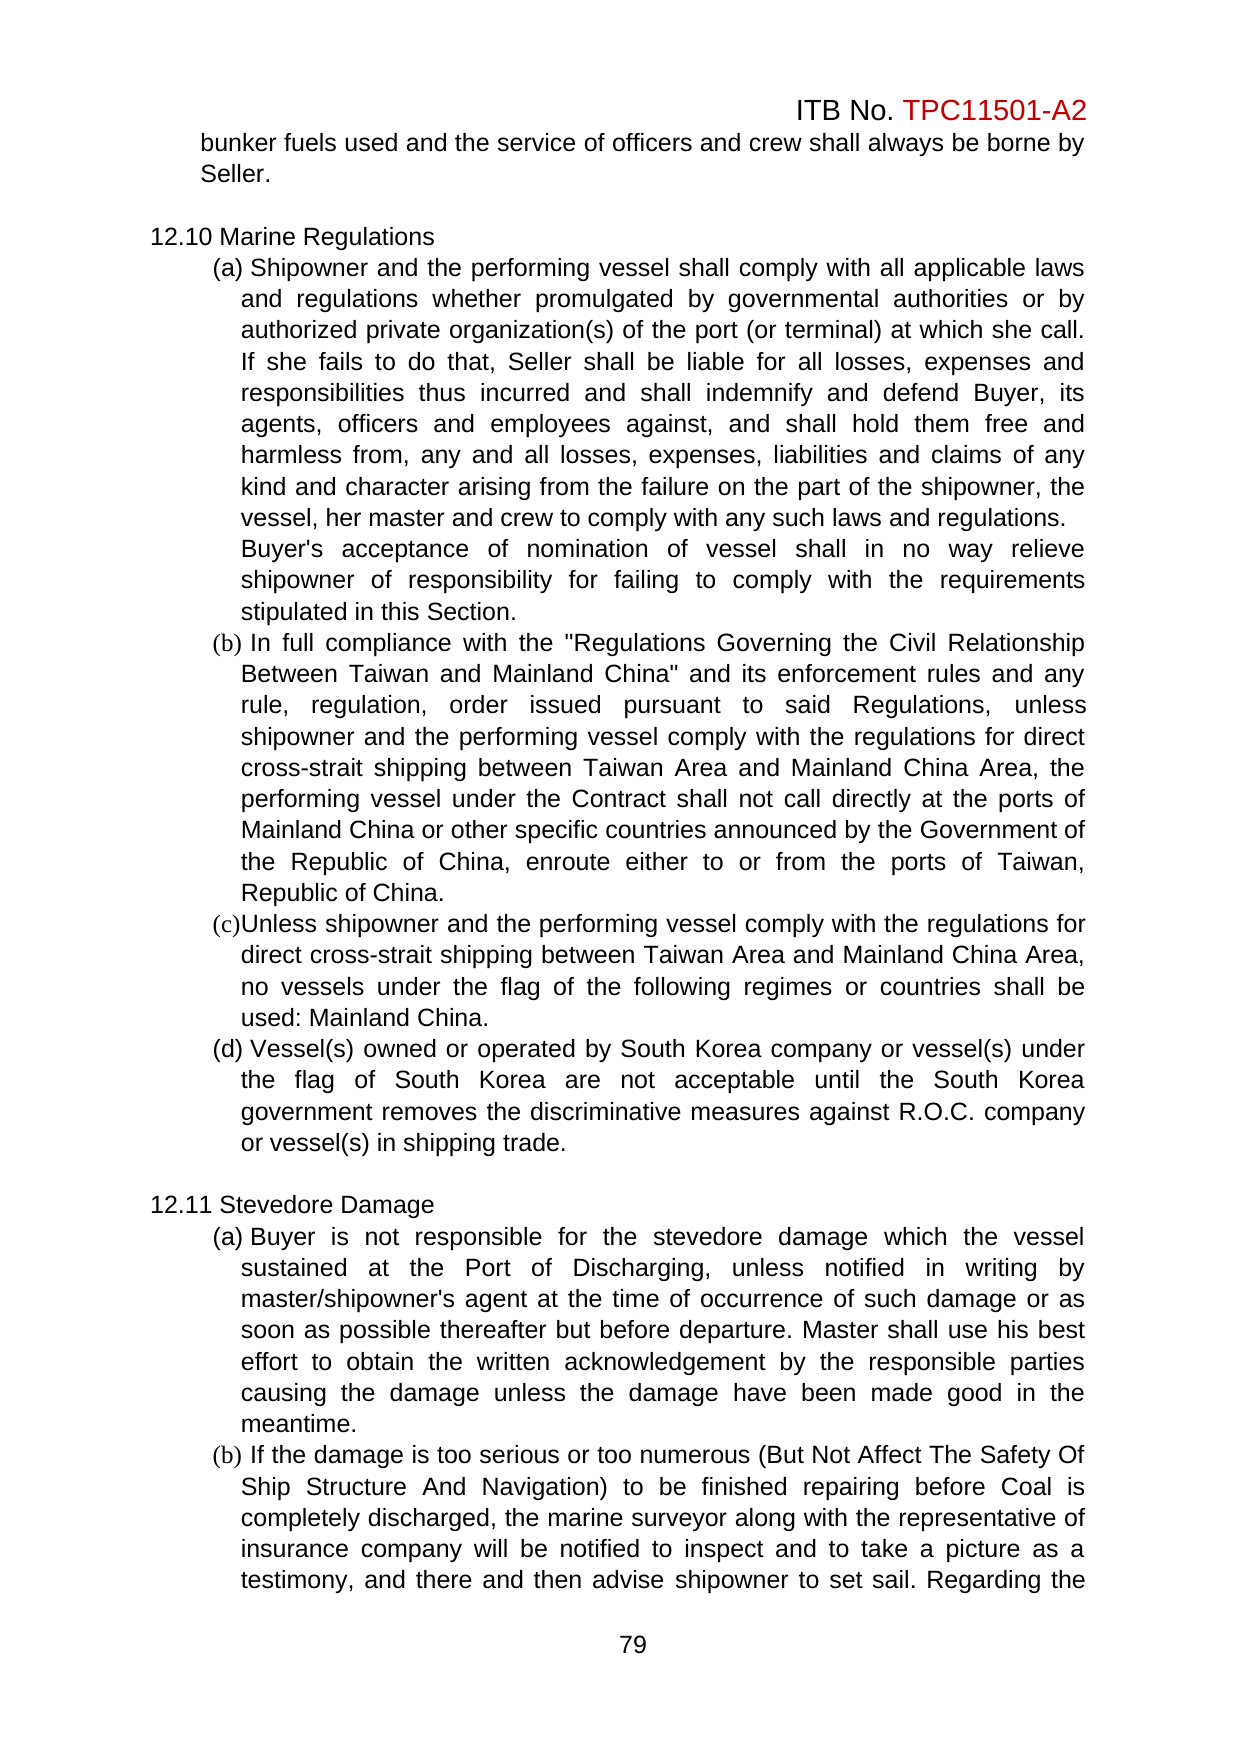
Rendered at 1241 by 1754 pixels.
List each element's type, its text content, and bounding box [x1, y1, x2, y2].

text bunker fuels used and the service of officers and crew shall always be borne by Seller. [200, 126, 1087, 189]
list If the damage is too serious or too numerous (But Not Affect The Safety Of Ship Structure And Navigation) to be finished repairing before Coal is completely discharged, the marine surveyor along with the representative of insurance company will be notified to inspect and to take a picture as a testimony, and there and then advise shipowner to set sail. Regarding the [212, 1439, 1086, 1595]
list Shipowner and the performing vessel shall comply with all applicable laws and regulations whether promulgated by governmental authorities or by authorized private organization(s) of the port (or terminal) at which she call. If she fails to do that, Seller shall be liable for all losses, expenses and responsibilities thus incurred and shall indemnify and defend Buyer, its agents, officers and employees against, and shall hold them free and harmless from, any and all losses, expenses, liabilities and claims of any kind and character arising from the failure on the part of the shipowner, the vessel, her master and crew to comply with any such laws and regulations. [212, 251, 1087, 532]
list Buyer is not responsible for the stevedore damage which the vessel sustained at the Port of Discharging, unless notified in writing by master/shipowner's agent at the time of occurrence of such damage or as soon as possible thereafter but before departure. Master shall use his best effort to obtain the written acknowledgement by the responsible parties causing the damage unless the damage have been made good in the meantime. [212, 1220, 1086, 1439]
text 12.11 Stevedore Damage [150, 1189, 1086, 1220]
text Buyer's acceptance of nomination of vessel shall in no way relieve shipowner of responsibility for failing to comply with the requirements stipulated in this Section. [241, 532, 1087, 626]
list Unless shipowner and the performing vessel comply with the regulations for direct cross-strait shipping between Taiwan Area and Mainland China Area, no vessels under the flag of the following regimes or countries shall be used: Mainland China. [212, 907, 1087, 1032]
list In full compliance with the "Regulations Governing the Civil Relationship Between Taiwan and Mainland China" and its enforcement rules and any rule, regulation, order issued pursuant to said Regulations, unless shipowner and the performing vessel comply with the regulations for direct cross-strait shipping between Taiwan Area and Mainland China Area, the performing vessel under the Contract shall not call directly at the ports of Mainland China or other specific countries announced by the Government of the Republic of China, enroute either to or from the ports of Taiwan, Republic of China. [212, 626, 1087, 907]
list Vessel(s) owned or operated by South Korea company or vessel(s) under the flag of South Korea are not acceptable until the South Korea government removes the discriminative measures against R.O.C. company or vessel(s) in shipping trade. [212, 1032, 1087, 1157]
text 12.10 Marine Regulations [150, 220, 1087, 251]
